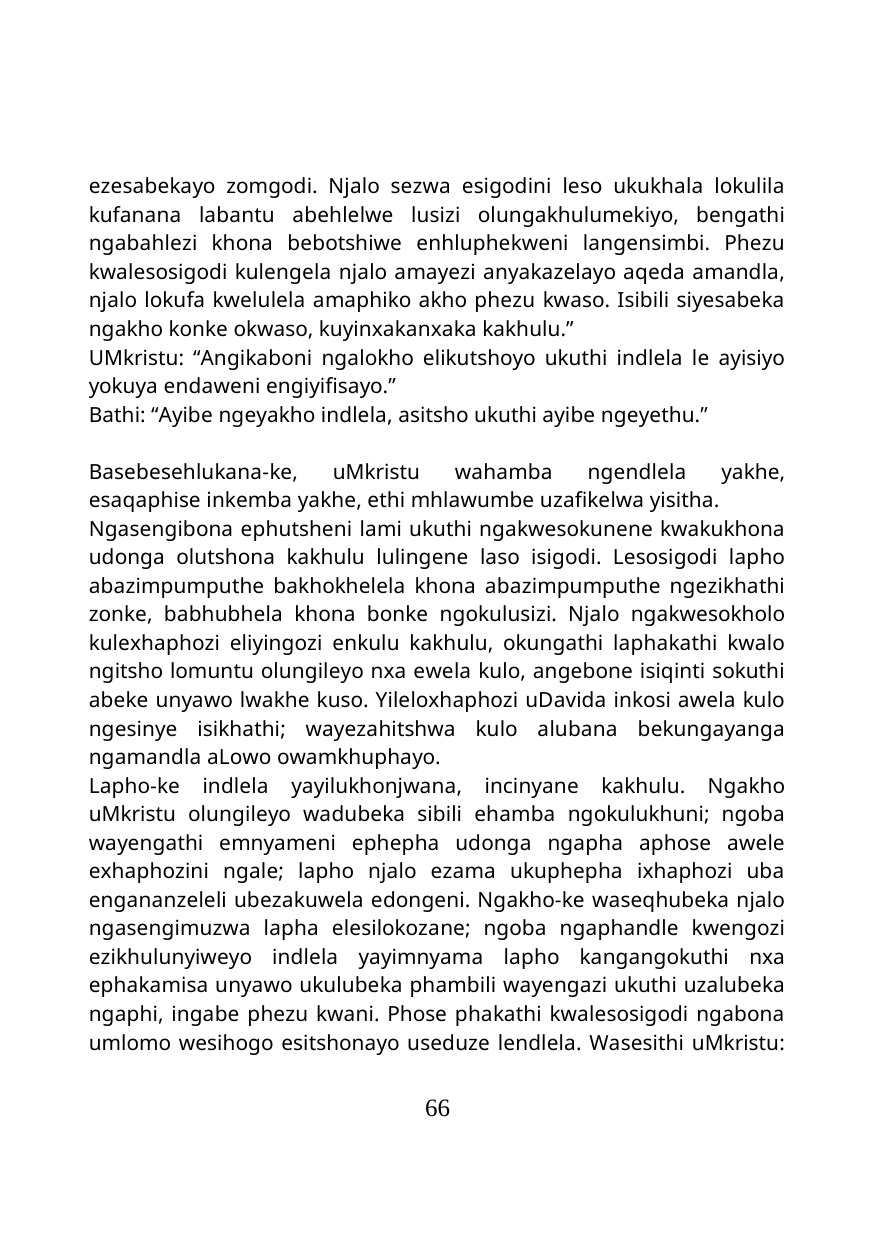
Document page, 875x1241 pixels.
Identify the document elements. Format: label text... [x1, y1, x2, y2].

text ezesabekayo zomgodi. Njalo sezwa esigodini leso ukukhala lokulila kufanana labantu abehlelwe lusizi olungakhulumekiyo, bengathi ngabahlezi khona bebotshiwe enhluphekweni langensimbi. Phezu kwalesosigodi kulengela njalo amayezi anyakazelayo aqeda amandla, njalo lokufa kwelulela amaphiko akho phezu kwaso. Isibili siyesabeka ngakho konke okwaso, kuyinxakanxaka kakhulu.” [88, 171, 786, 342]
text Basebesehlukana-ke, uMkristu wahamba ngendlela yakhe, esaqaphise inkemba yakhe, ethi mhlawumbe uzafikelwa yisitha. [88, 457, 786, 514]
text Ngasengibona ephutsheni lami ukuthi ngakwesokunene kwakukhona udonga olutshona kakhulu lulingene laso isigodi. Lesosigodi lapho abazimpumputhe bakhokhelela khona abazimpumputhe ngezikhathi zonke, babhubhela khona bonke ngokulusizi. Njalo ngakwesokholo kulexhaphozi eliyingozi enkulu kakhulu, okungathi laphakathi kwalo ngitsho lomuntu olungileyo nxa ewela kulo, angebone isiqinti sokuthi abeke unyawo lwakhe kuso. Yileloxhaphozi uDavida inkosi awela kulo ngesinye isikhathi; wayezahitshwa kulo alubana bekungayanga ngamandla aLowo owamkhuphayo. [88, 514, 786, 771]
text Lapho-ke indlela yayilukhonjwana, incinyane kakhulu. Ngakho uMkristu olungileyo wadubeka sibili ehamba ngokulukhuni; ngoba wayengathi emnyameni ephepha udonga ngapha aphose awele exhaphozini ngale; lapho njalo ezama ukuphepha ixhaphozi uba engananzeleli ubezakuwela edongeni. Ngakho-ke waseqhubeka njalo ngasengimuzwa lapha elesilokozane; ngoba ngaphandle kwengozi ezikhulunyiweyo indlela yayimnyama lapho kangangokuthi nxa ephakamisa unyawo ukulubeka phambili wayengazi ukuthi uzalubeka ngaphi, ingabe phezu kwani. Phose phakathi kwalesosigodi ngabona umlomo wesihogo esitshonayo useduze lendlela. Wasesithi uMkristu: [88, 771, 786, 1056]
text Bathi: “Ayibe ngeyakho indlela, asitsho ukuthi ayibe ngeyethu.” [88, 399, 786, 428]
text UMkristu: “Angikaboni ngalokho elikutshoyo ukuthi indlela le ayisiyo yokuya endaweni engiyifisayo.” [88, 342, 786, 399]
